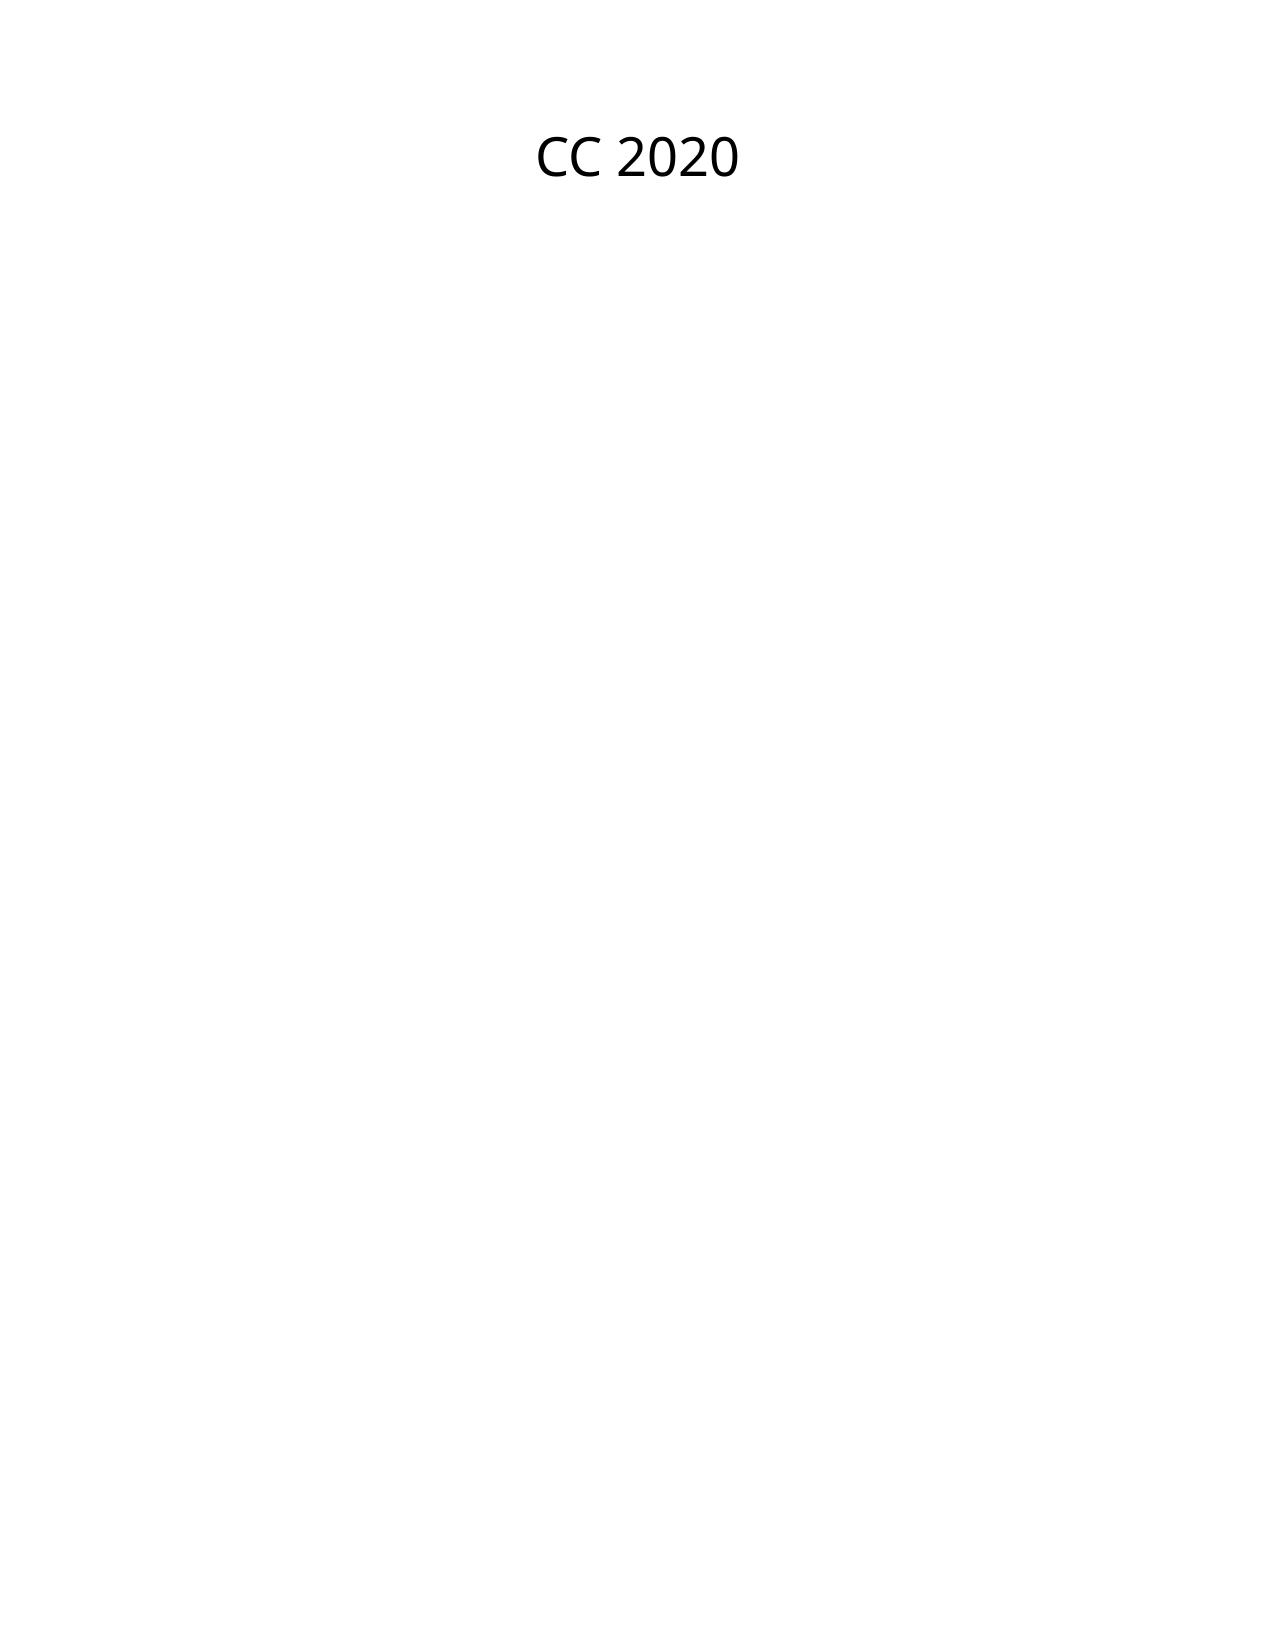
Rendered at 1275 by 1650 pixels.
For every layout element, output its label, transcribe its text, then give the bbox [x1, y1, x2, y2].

text CC 2020 [118, 118, 1157, 192]
